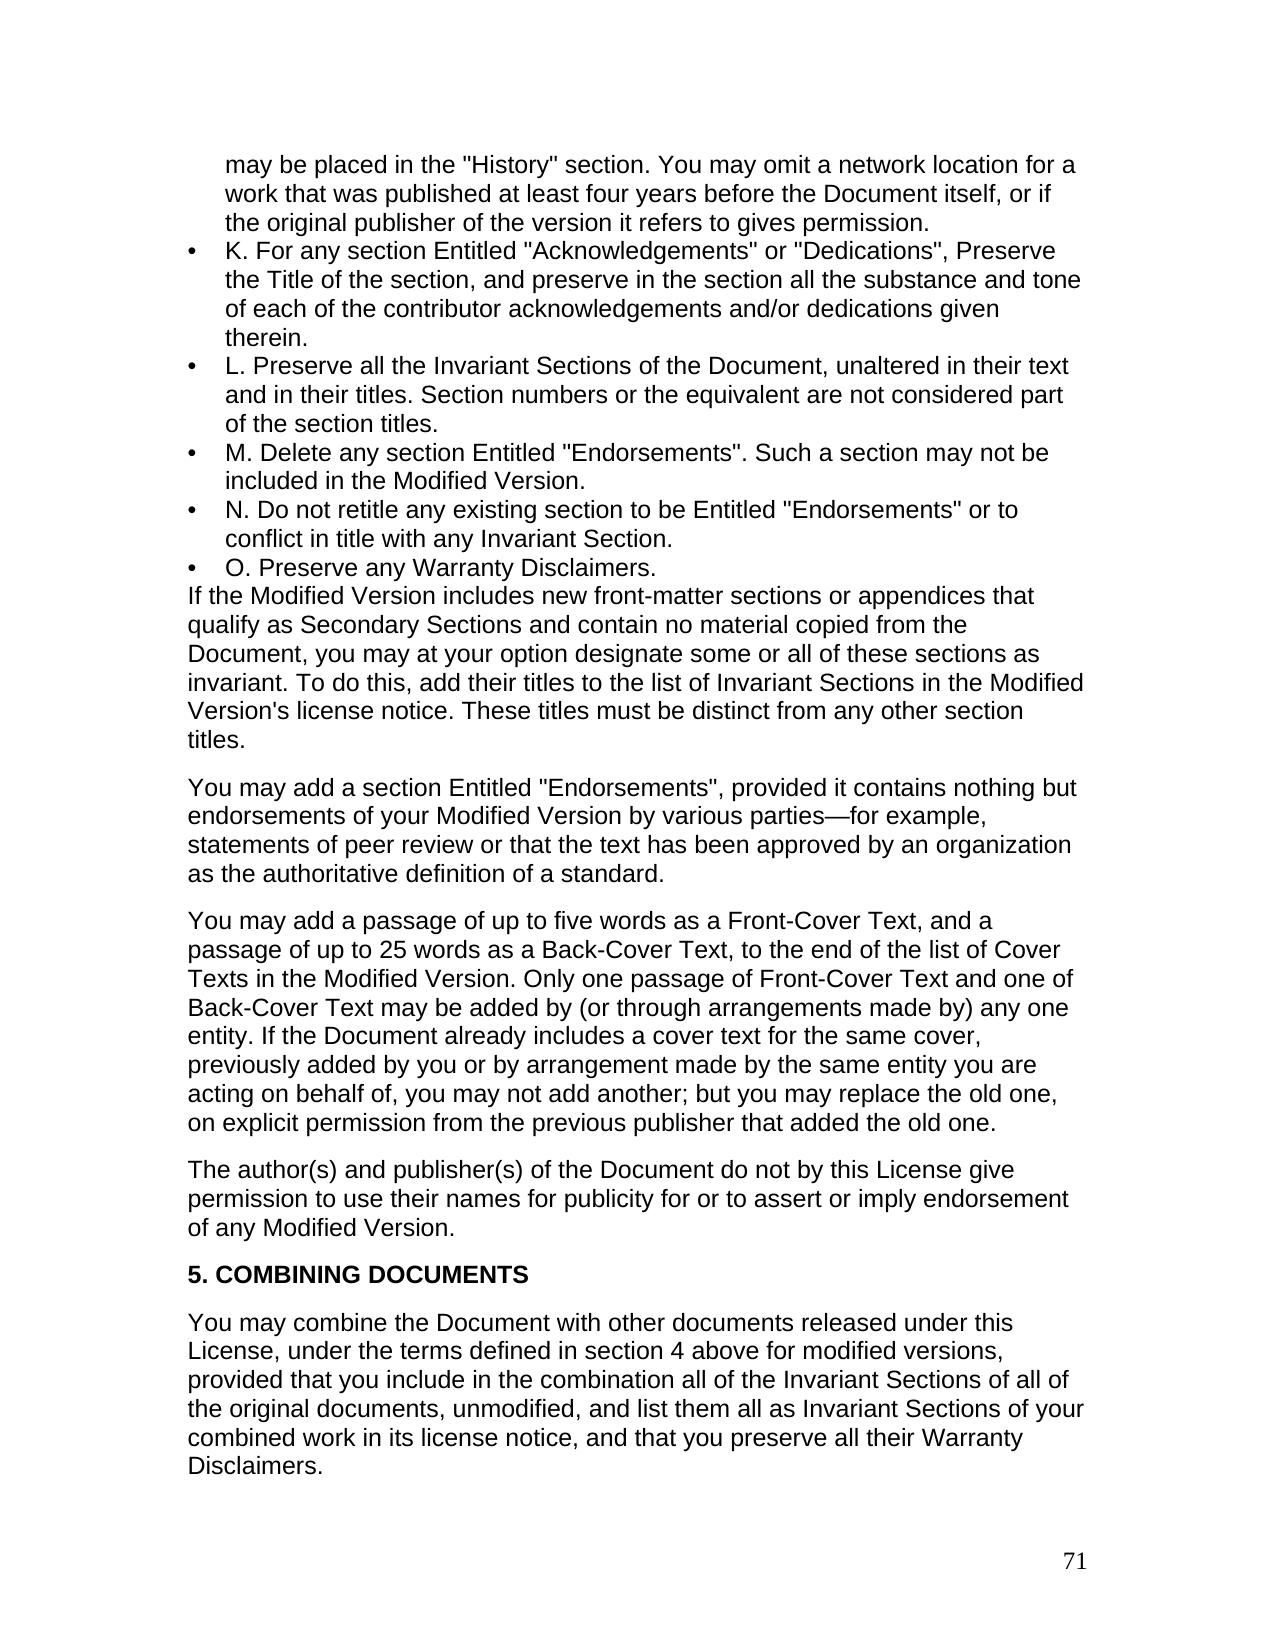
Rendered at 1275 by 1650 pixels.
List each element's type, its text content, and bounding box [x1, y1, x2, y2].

text • K. For any section Entitled "Acknowledgements" or "Dedications", Preserve the Title of the section, and preserve in the section all the substance and tone of each of the contributor acknowledgements and/or dedications given therein. [187, 236, 1087, 351]
text • L. Preserve all the Invariant Sections of the Document, unaltered in their text and in their titles. Section numbers or the equivalent are not considered part of the section titles. [187, 351, 1087, 437]
text 5. COMBINING DOCUMENTS [187, 1260, 1087, 1289]
text • M. Delete any section Entitled "Endorsements". Such a section may not be included in the Modified Version. [187, 437, 1087, 495]
text You may add a section Entitled "Endorsements", provided it contains nothing but endorsements of your Modified Version by various parties—for example, statements of peer review or that the text has been approved by an organization as the authoritative definition of a standard. [187, 772, 1087, 887]
text may be placed in the "History" section. You may omit a network location for a work that was published at least four years before the Document itself, or if the original publisher of the version it refers to gives permission. [187, 150, 1087, 236]
text You may add a passage of up to five words as a Front-Cover Text, and a passage of up to 25 words as a Back-Cover Text, to the end of the list of Cover Texts in the Modified Version. Only one passage of Front-Cover Text and one of Back-Cover Text may be added by (or through arrangements made by) any one entity. If the Document already includes a cover text for the same cover, previously added by you or by arrangement made by the same entity you are acting on behalf of, you may not add another; but you may replace the old one, on explicit permission from the previous publisher that added the old one. [187, 906, 1087, 1136]
text • N. Do not retitle any existing section to be Entitled "Endorsements" or to conflict in title with any Invariant Section. [187, 495, 1087, 552]
text • O. Preserve any Warranty Disclaimers. [187, 552, 1087, 581]
text If the Modified Version includes new front-matter sections or appendices that qualify as Secondary Sections and contain no material copied from the Document, you may at your option designate some or all of these sections as invariant. To do this, add their titles to the list of Invariant Sections in the Modified Version's license notice. These titles must be distinct from any other section titles. [187, 581, 1087, 754]
text The author(s) and publisher(s) of the Document do not by this License give permission to use their names for publicity for or to assert or imply endorsement of any Modified Version. [187, 1155, 1087, 1241]
text You may combine the Document with other documents released under this License, under the terms defined in section 4 above for modified versions, provided that you include in the combination all of the Invariant Sections of all of the original documents, unmodified, and list them all as Invariant Sections of your combined work in its license notice, and that you preserve all their Warranty Disclaimers. [187, 1307, 1087, 1480]
